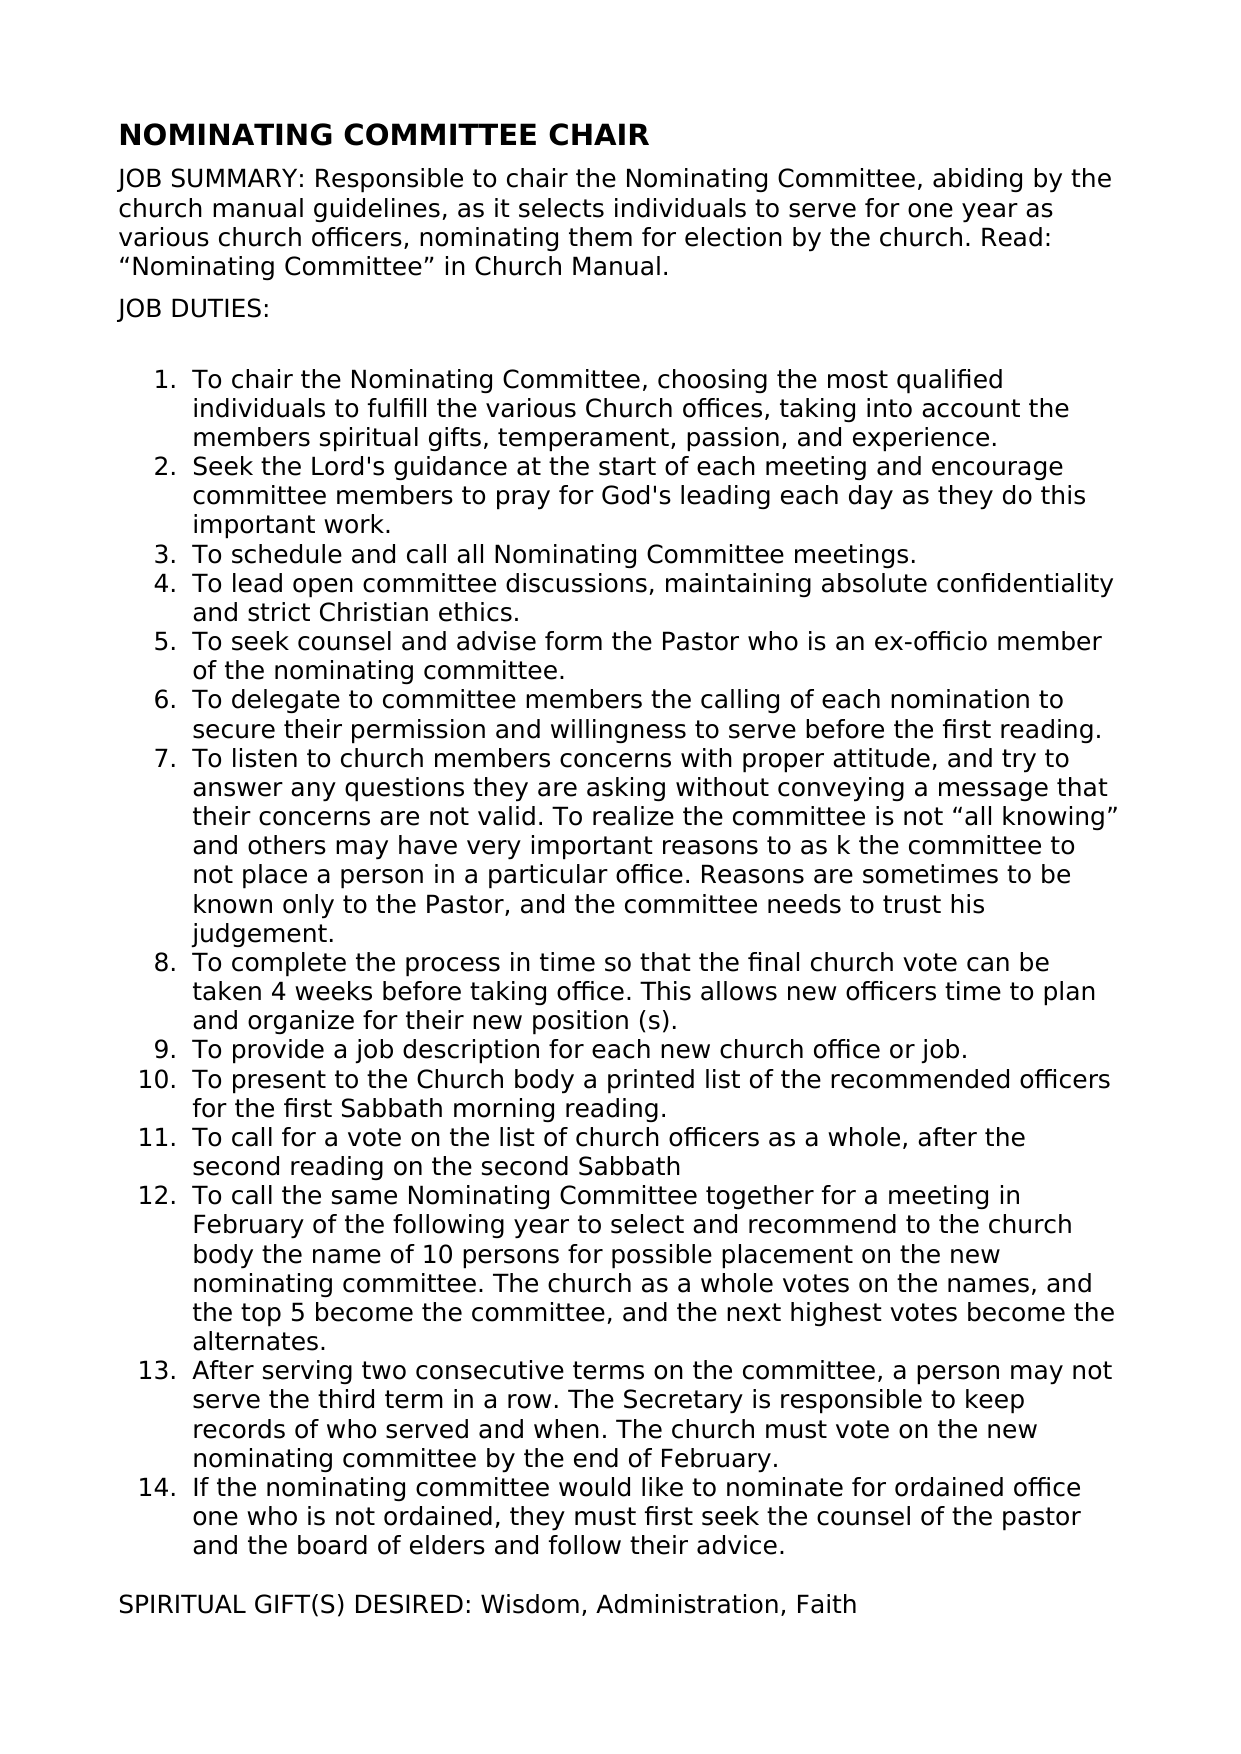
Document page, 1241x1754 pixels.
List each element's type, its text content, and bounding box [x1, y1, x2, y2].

subtitle NOMINATING COMMITTEE CHAIR [118, 118, 1122, 152]
list If the nominating committee would like to nominate for ordained office one who is not ordained, they must first seek the counsel of the pastor and the board of elders and follow their advice. [177, 1473, 1122, 1561]
list After serving two consecutive terms on the committee, a person may not serve the third term in a row. The Secretary is responsible to keep records of who served and when. The church must vote on the new nominating committee by the end of February. [177, 1357, 1122, 1473]
list To call for a vote on the list of church officers as a whole, after the second reading on the second Sabbath [177, 1123, 1122, 1182]
text SPIRITUAL GIFT(S) DESIRED: Wisdom, Administration, Faith [118, 1590, 1122, 1619]
list To complete the process in time so that the final church vote can be taken 4 weeks before taking office. This allows new officers time to plan and organize for their new position (s). [177, 948, 1122, 1036]
list Seek the Lord's guidance at the start of each meeting and encourage committee members to pray for God's leading each day as they do this important work. [177, 452, 1122, 540]
list To delegate to committee members the calling of each nomination to secure their permission and willingness to serve before the first reading. [177, 686, 1122, 744]
list To call the same Nominating Committee together for a meeting in February of the following year to select and recommend to the church body the name of 10 persons for possible placement on the new nominating committee. The church as a whole votes on the names, and the top 5 become the committee, and the next highest votes become the alternates. [177, 1182, 1122, 1357]
list To schedule and call all Nominating Committee meetings. [177, 540, 1122, 569]
list To provide a job description for each new church office or job. [177, 1036, 1122, 1065]
text JOB SUMMARY: Responsible to chair the Nominating Committee, abiding by the church manual guidelines, as it selects individuals to serve for one year as various church officers, nominating them for election by the church. Read: “Nominating Committee” in Church Manual. [118, 164, 1122, 281]
list To listen to church members concerns with proper attitude, and try to answer any questions they are asking without conveying a message that their concerns are not valid. To realize the committee is not “all knowing” and others may have very important reasons to as k the committee to not place a person in a particular office. Reasons are sometimes to be known only to the Pastor, and the committee needs to trust his judgement. [177, 744, 1122, 948]
list To chair the Nominating Committee, choosing the most qualified individuals to fulfill the various Church offices, taking into account the members spiritual gifts, temperament, passion, and experience. [177, 365, 1122, 452]
list To present to the Church body a printed list of the recommended officers for the first Sabbath morning reading. [177, 1065, 1122, 1123]
list To seek counsel and advise form the Pastor who is an ex-officio member of the nominating committee. [177, 627, 1122, 686]
list To lead open committee discussions, maintaining absolute confidentiality and strict Christian ethics. [177, 569, 1122, 627]
text JOB DUTIES: [118, 294, 1122, 323]
